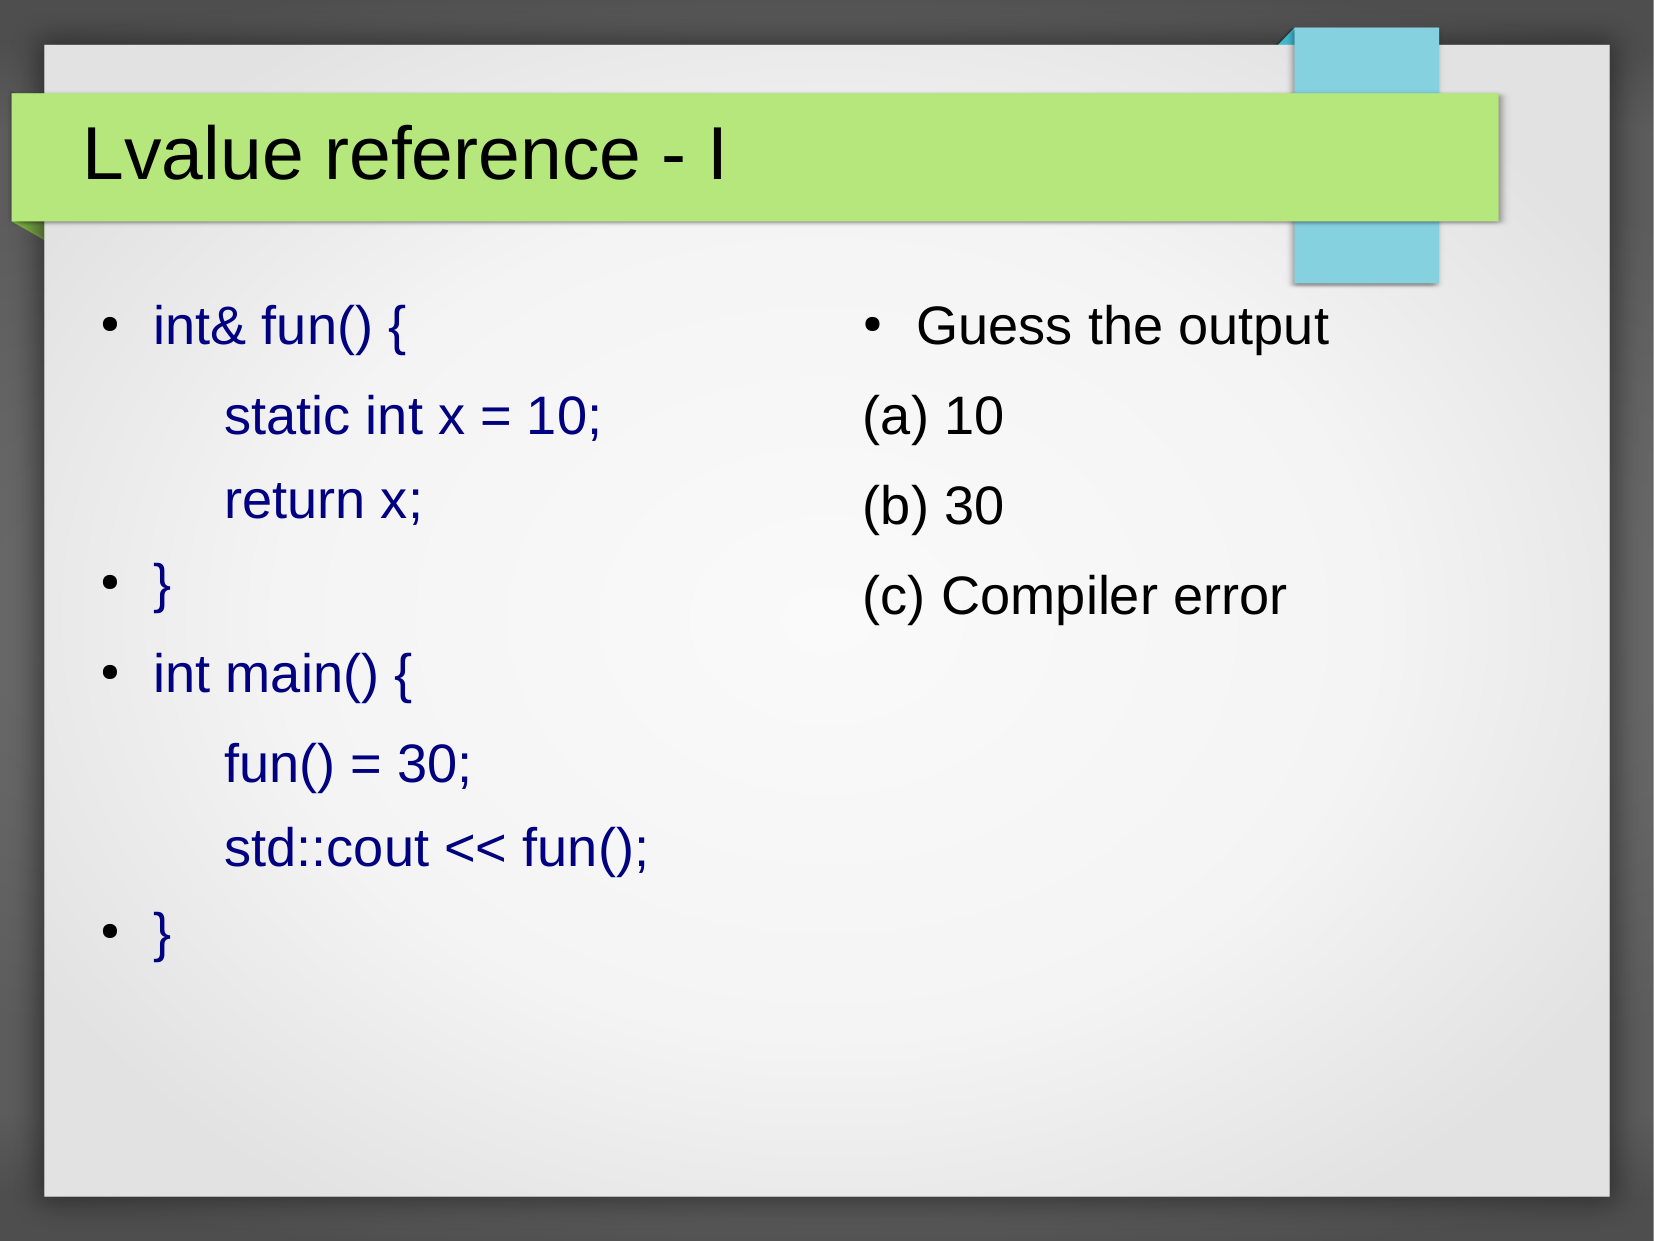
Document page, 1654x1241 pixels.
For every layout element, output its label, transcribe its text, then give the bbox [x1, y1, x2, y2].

list Guess the output 10 30 Compiler error [845, 295, 1572, 1130]
title Lvalue reference - I [82, 94, 1264, 213]
list int& fun() { static int x = 10; return x; } int main() { fun() = 30; std::cout << fun(); } [82, 295, 809, 1130]
picture [0, 0, 1654, 1241]
